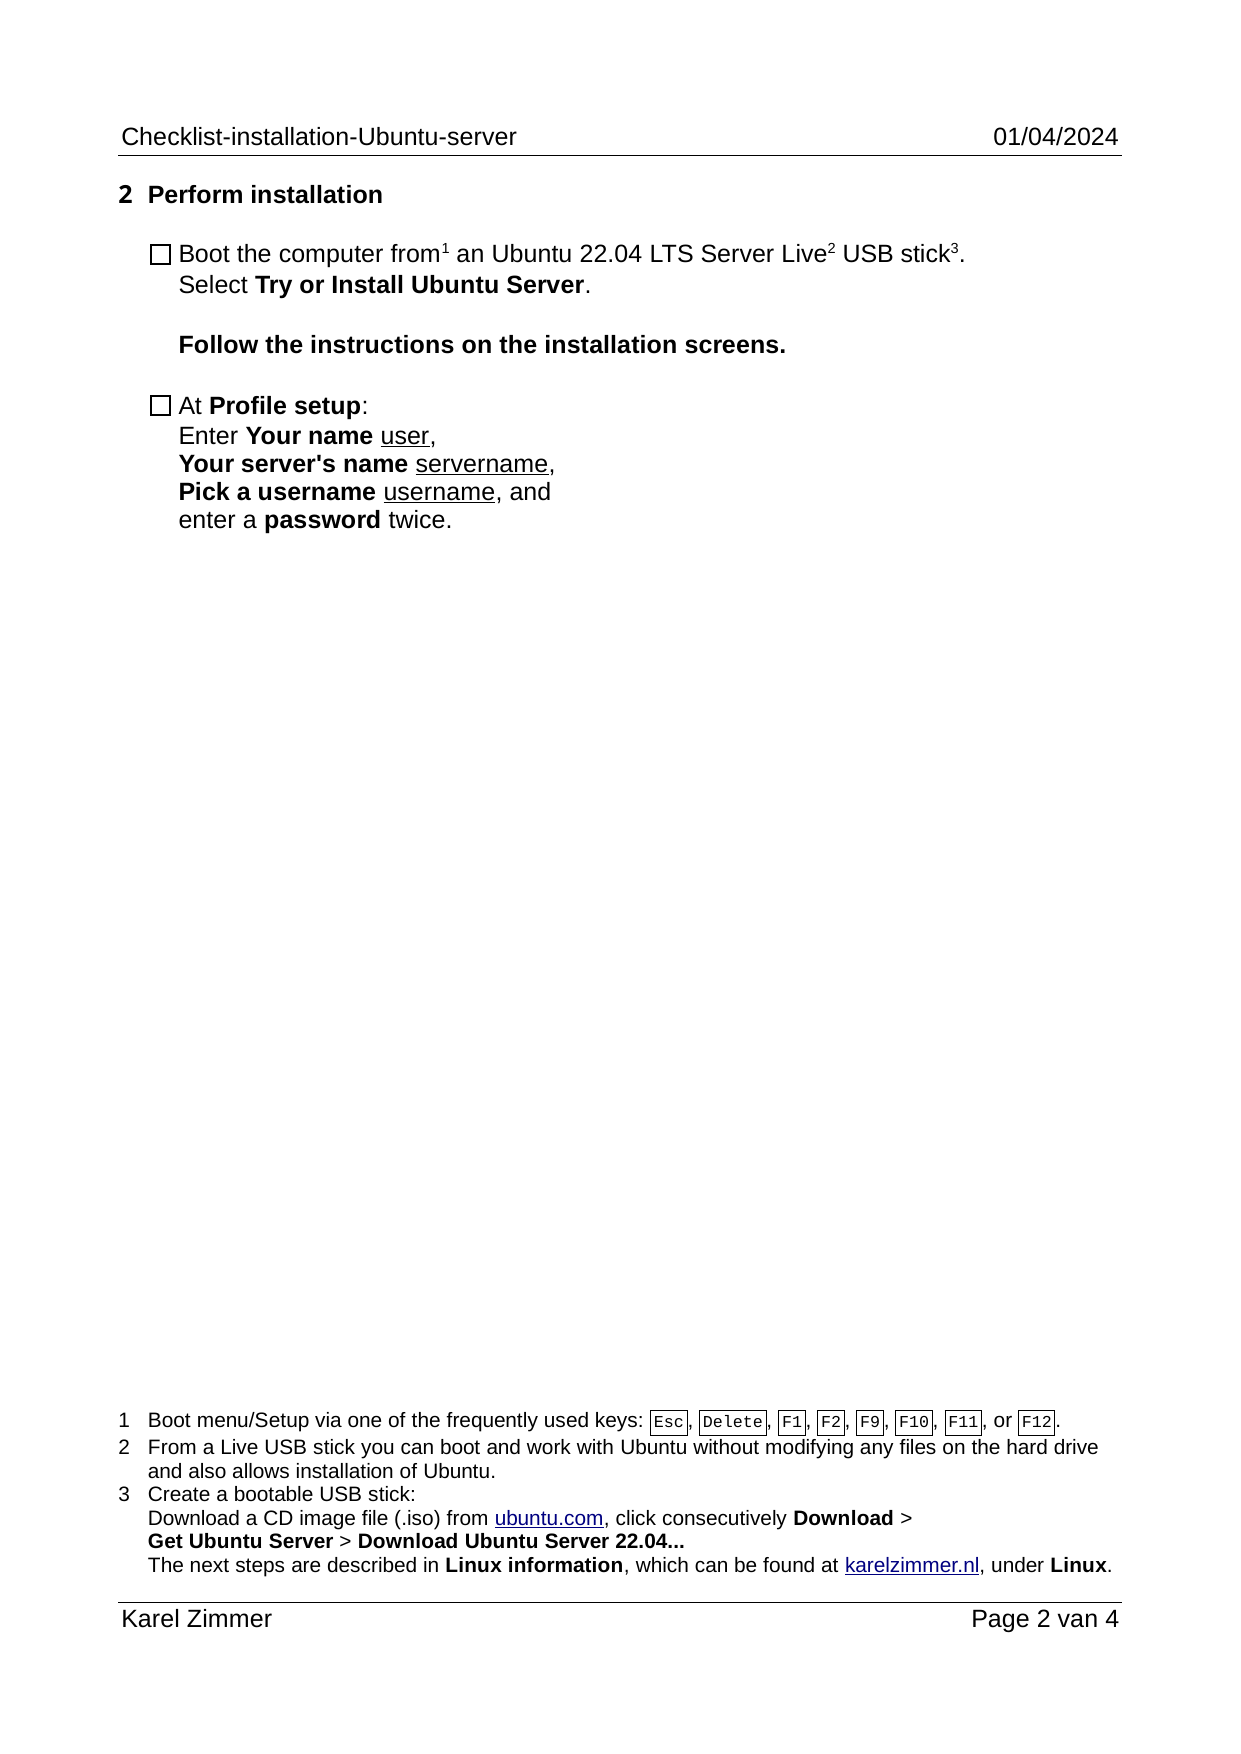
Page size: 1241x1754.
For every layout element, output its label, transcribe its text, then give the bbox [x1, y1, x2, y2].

table_cell [177, 360, 1122, 391]
table_cell [118, 269, 142, 300]
table_cell At Profile setup: [177, 391, 1122, 421]
table_cell [118, 360, 142, 391]
table_cell Select Try or Install Ubuntu Server. [177, 269, 1122, 300]
table_cell [118, 421, 142, 535]
table_header [142, 239, 177, 269]
table_cell [142, 421, 177, 535]
table_header Boot the computer from an Ubuntu 22.04 LTS Server Live USB stick. [177, 239, 1122, 269]
table_cell [118, 300, 142, 330]
table_cell [142, 330, 177, 360]
table_cell [142, 269, 177, 300]
table_cell [142, 360, 177, 391]
table_cell [142, 300, 177, 330]
table_header [118, 239, 142, 269]
table_cell [118, 391, 142, 421]
table_cell [177, 300, 1122, 330]
table_cell Follow the instructions on the installation screens. [177, 330, 1122, 360]
table_cell Enter Your name user, Your server's name servername, Pick a username username, and enter a password twice. [177, 421, 1122, 535]
table_cell [142, 391, 177, 421]
list Perform installation [118, 177, 1122, 211]
table_cell [118, 330, 142, 360]
